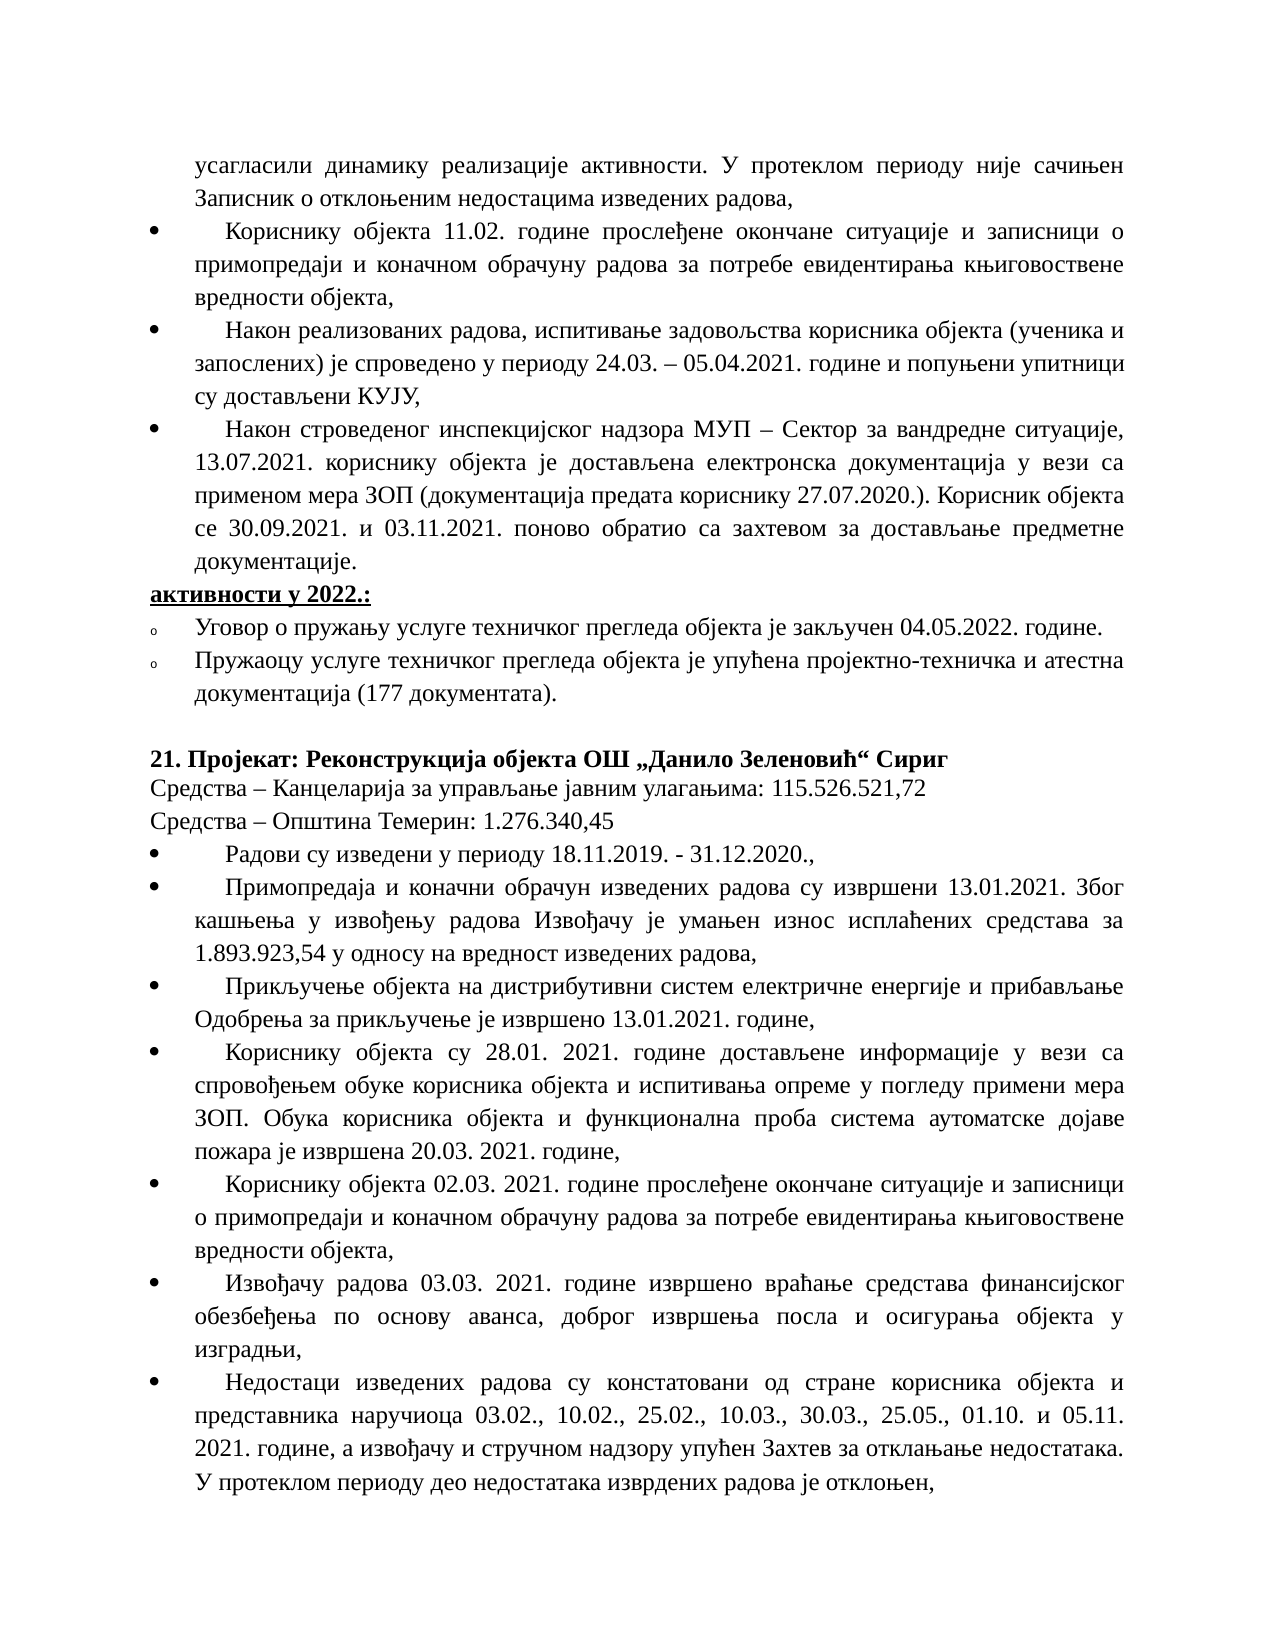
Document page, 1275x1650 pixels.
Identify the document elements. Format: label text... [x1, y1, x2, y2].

list Уговор о пружању услуге техничког прегледа објекта је закључен 04.05.2022. године. [150, 612, 1125, 641]
list Недостаци изведених радова су констатовани од стране корисника објекта и представника наручиоца 03.02., 10.02., 25.02., 10.03., 30.03., 25.05., 01.10. и 05.11. 2021. године, а извођачу и стручном надзору упућен Захтев за отклањање недостатака. У протеклом периоду део недостатака изврдених радова је отклоњен, [150, 1367, 1125, 1495]
list Након реализованих радова, испитивање задовољства корисника објекта (ученика и запослених) је спроведено у периоду 24.03. – 05.04.2021. године и попуњени упитници су достављени КУЈУ, [150, 315, 1125, 410]
list Кориснику објекта 11.02. године прослеђене окончане ситуације и записници о примопредаји и коначном обрачуну радова за потребе евидентирања књиговоствене вредности објекта, [150, 216, 1125, 311]
list Извођачу радова 03.03. 2021. године извршено враћање средстава финансијског обезбеђења по основу аванса, доброг извршења посла и осигурања објекта у изградњи, [150, 1268, 1125, 1363]
list Пружаоцу услуге техничког прегледа објекта је упућена пројектно-техничка и атестна документација (177 документата). [150, 645, 1125, 707]
text активности у 2022.: [150, 579, 1125, 608]
list Након строведеног инспекцијског надзора МУП – Сектор за вандредне ситуације, 13.07.2021. кориснику објекта је достављена електронска документација у вези са применом мера ЗОП (документација предата кориснику 27.07.2020.). Корисник објекта се 30.09.2021. и 03.11.2021. поново обратио са захтевом за достављање предметне документације. [150, 414, 1125, 575]
list Примопредаја и коначни обрачун изведених радова су извршени 13.01.2021. Због кашњења у извођењу радова Извођачу је умањен износ исплаћених средстава за 1.893.923,54 у односу на вредност изведених радова, [150, 872, 1125, 967]
list Кориснику објекта 02.03. 2021. године прослеђене окончане ситуације и записници о примопредаји и коначном обрачуну радова за потребе евидентирања књиговоствене вредности објекта, [150, 1169, 1125, 1264]
text Средства – Канцеларија за управљање јавним улагањима: 115.526.521,72 [150, 773, 1125, 802]
list Кориснику објекта су 28.01. 2021. године достављене информације у вези са спровођењем обуке корисника објекта и испитивања опреме у погледу примени мера ЗОП. Обука корисника објекта и функционална проба система аутоматске дојаве пожара је извршена 20.03. 2021. године, [150, 1037, 1125, 1165]
subtitle 21. Пројекат: Реконструкција објекта ОШ „Данило Зеленовић“ Сириг [150, 744, 1125, 773]
list усагласили динамику реализације активности. У протеклом периоду није сачињен Записник о отклоњеним недостацима изведених радова, [150, 150, 1125, 212]
list Радови су изведени у периоду 18.11.2019. - 31.12.2020., [150, 839, 1125, 868]
list Прикључење објекта на дистрибутивни систем електричне енергије и прибављање Одобрења за прикључење је извршено 13.01.2021. године, [150, 971, 1125, 1033]
text Средства – Општина Темерин: 1.276.340,45 [150, 806, 1125, 835]
